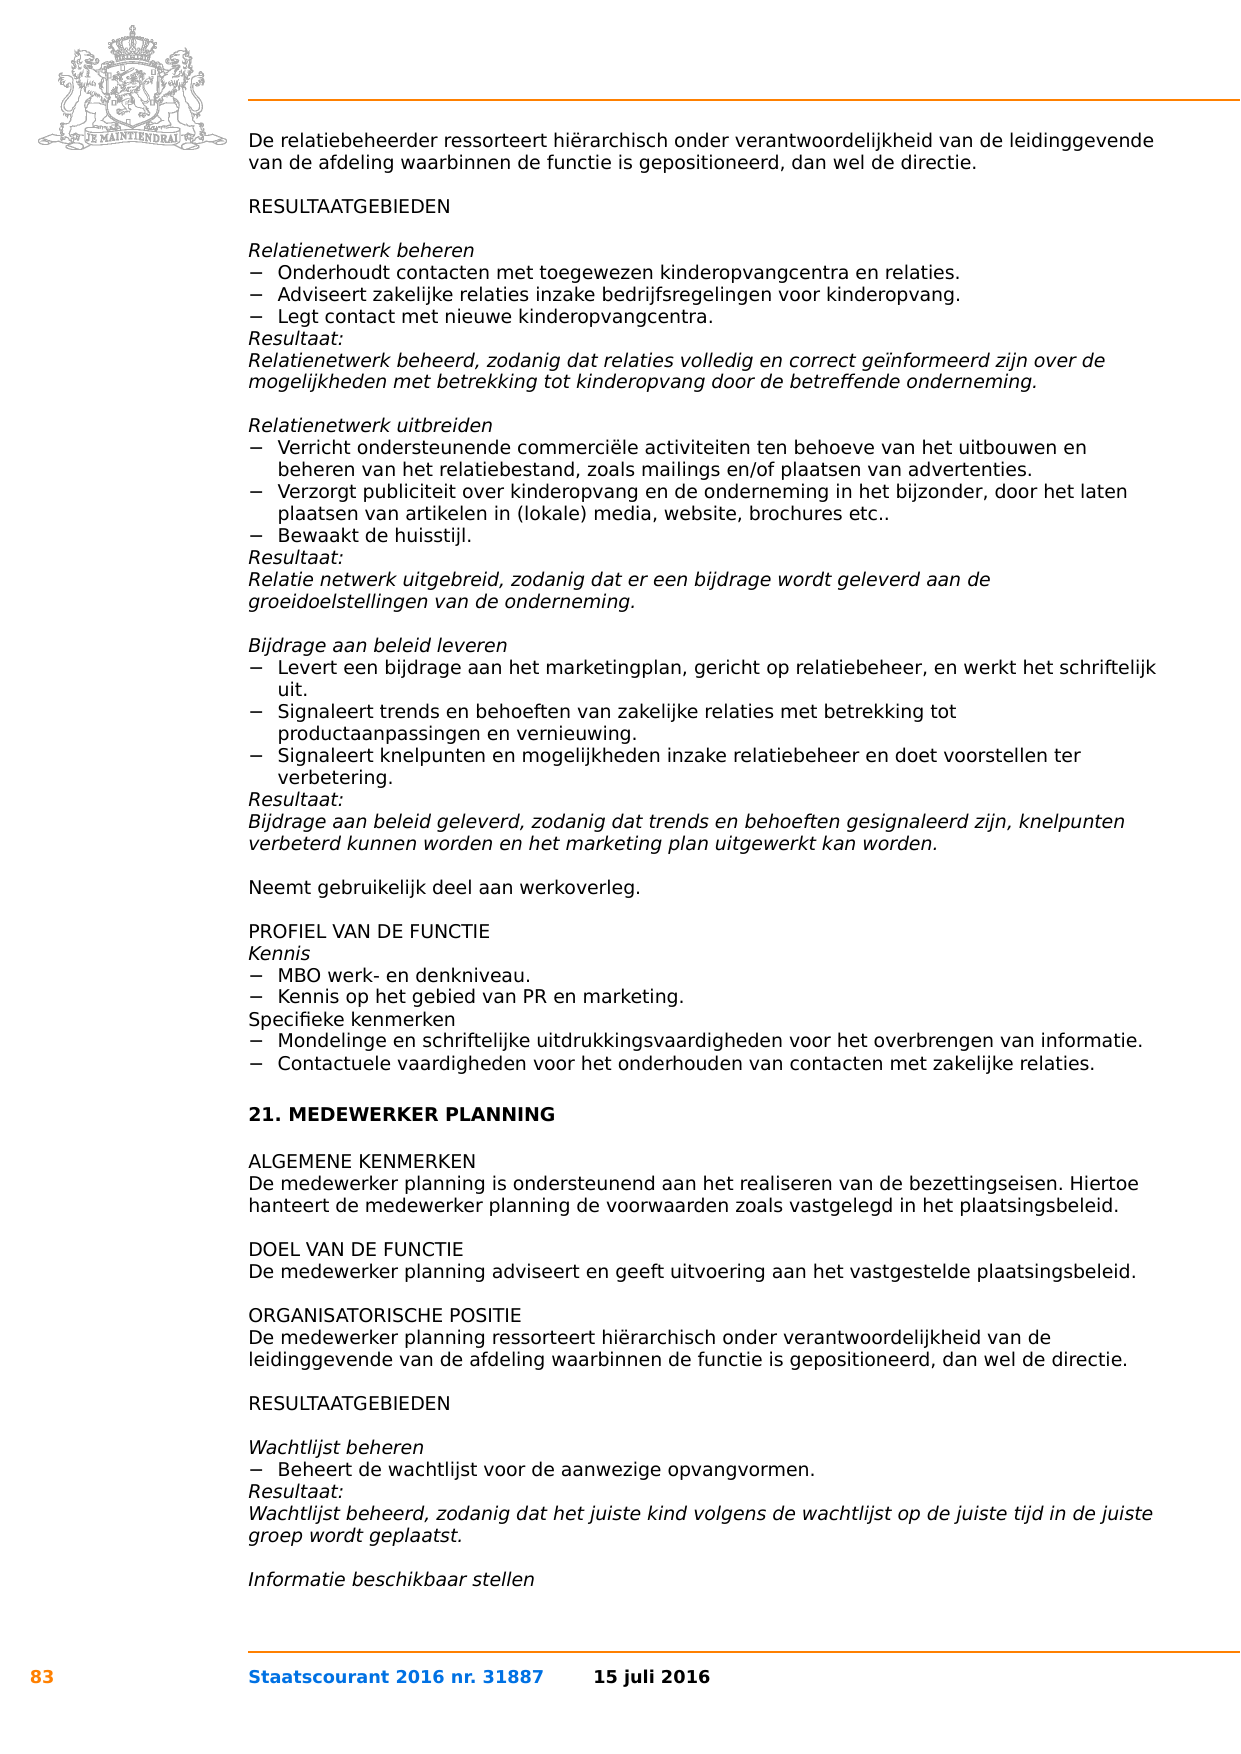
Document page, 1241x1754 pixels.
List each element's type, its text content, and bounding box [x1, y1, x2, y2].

text PROFIEL VAN DE FUNCTIE [248, 921, 1163, 942]
text DOEL VAN DE FUNCTIE [248, 1239, 1163, 1261]
text − MBO werk- en denkniveau. [248, 964, 1163, 986]
text Neemt gebruikelijk deel aan werkoverleg. [248, 877, 1163, 899]
picture [38, 25, 227, 150]
text Informatie beschikbaar stellen [248, 1568, 1163, 1590]
text Resultaat: [248, 1481, 1163, 1503]
text Resultaat: [248, 547, 1163, 569]
text De medewerker planning adviseert en geeft uitvoering aan het vastgestelde plaatsingsbeleid. [248, 1261, 1163, 1283]
text Relatienetwerk beheren [248, 239, 1163, 262]
text ORGANISATORISCHE POSITIE [248, 1305, 1163, 1327]
text − Verricht ondersteunende commerciële activiteiten ten behoeve van het uitbouwen en beheren van het relatiebestand, zoals mailings en/of plaatsen van advertenties. [248, 437, 1163, 481]
text Relatie netwerk uitgebreid, zodanig dat er een bijdrage wordt geleverd aan de groeidoelstellingen van de onderneming. [248, 569, 1163, 613]
text Bijdrage aan beleid leveren [248, 635, 1163, 657]
text − Bewaakt de huisstijl. [248, 525, 1163, 547]
text RESULTAATGEBIEDEN [248, 1393, 1163, 1415]
text De medewerker planning is ondersteunend aan het realiseren van de bezettingseisen. Hiertoe hanteert de medewerker planning de voorwaarden zoals vastgelegd in het plaatsingsbeleid. [248, 1173, 1163, 1217]
text − Verzorgt publiciteit over kinderopvang en de onderneming in het bijzonder, door het laten plaatsen van artikelen in (lokale) media, website, brochures etc.. [248, 481, 1163, 525]
text − Onderhoudt contacten met toegewezen kinderopvangcentra en relaties. [248, 262, 1163, 283]
text Resultaat: [248, 789, 1163, 811]
text Wachtlijst beheren [248, 1437, 1163, 1459]
text − Mondelinge en schriftelijke uitdrukkingsvaardigheden voor het overbrengen van informatie. [248, 1030, 1163, 1052]
text Specifieke kenmerken [248, 1008, 1163, 1030]
text − Kennis op het gebied van PR en marketing. [248, 986, 1163, 1008]
text Wachtlijst beheerd, zodanig dat het juiste kind volgens de wachtlijst op de juiste tijd in de juiste groep wordt geplaatst. [248, 1503, 1163, 1547]
text − Levert een bijdrage aan het marketingplan, gericht op relatiebeheer, en werkt het schriftelijk uit. [248, 657, 1163, 701]
text Relatienetwerk beheerd, zodanig dat relaties volledig en correct geïnformeerd zijn over de mogelijkheden met betrekking tot kinderopvang door de betreffende onderneming. [248, 349, 1163, 393]
text Relatienetwerk uitbreiden [248, 415, 1163, 437]
subtitle 21. MEDEWERKER PLANNING [248, 1104, 1163, 1126]
text Kennis [248, 942, 1163, 964]
text − Legt contact met nieuwe kinderopvangcentra. [248, 306, 1163, 327]
text − Beheert de wachtlijst voor de aanwezige opvangvormen. [248, 1459, 1163, 1481]
text ALGEMENE KENMERKEN [248, 1151, 1163, 1173]
text De relatiebeheerder ressorteert hiërarchisch onder verantwoordelijkheid van de leidinggevende van de afdeling waarbinnen de functie is gepositioneerd, dan wel de directie. [248, 130, 1163, 174]
text Resultaat: [248, 327, 1163, 349]
text RESULTAATGEBIEDEN [248, 196, 1163, 218]
text De medewerker planning ressorteert hiërarchisch onder verantwoordelijkheid van de leidinggevende van de afdeling waarbinnen de functie is gepositioneerd, dan wel de directie. [248, 1327, 1163, 1371]
text − Signaleert trends en behoeften van zakelijke relaties met betrekking tot productaanpassingen en vernieuwing. [248, 701, 1163, 745]
text − Contactuele vaardigheden voor het onderhouden van contacten met zakelijke relaties. [248, 1052, 1163, 1074]
text Bijdrage aan beleid geleverd, zodanig dat trends en behoeften gesignaleerd zijn, knelpunten verbeterd kunnen worden en het marketing plan uitgewerkt kan worden. [248, 811, 1163, 855]
text − Adviseert zakelijke relaties inzake bedrijfsregelingen voor kinderopvang. [248, 283, 1163, 306]
text − Signaleert knelpunten en mogelijkheden inzake relatiebeheer en doet voorstellen ter verbetering. [248, 745, 1163, 789]
